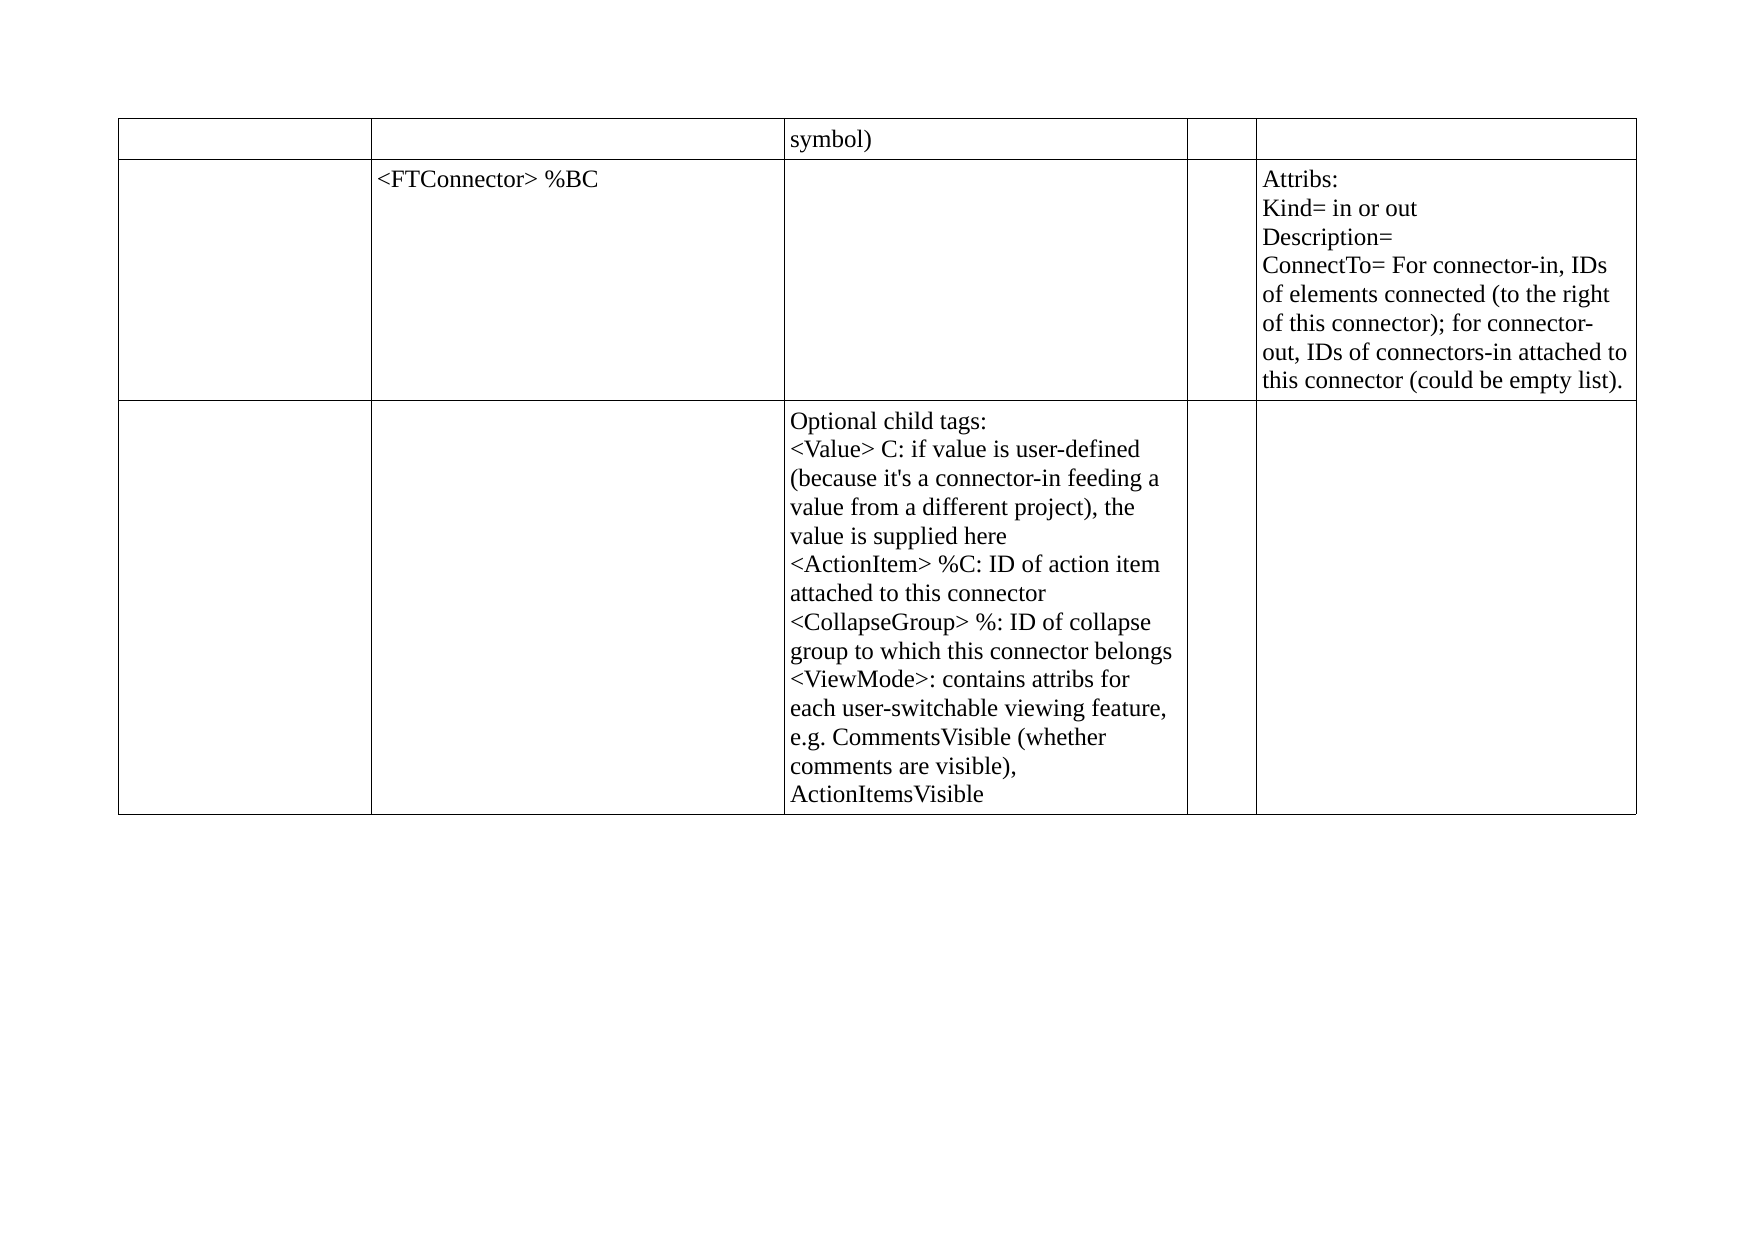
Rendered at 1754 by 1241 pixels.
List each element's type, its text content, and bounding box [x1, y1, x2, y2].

table_cell [372, 119, 784, 158]
table_cell [372, 401, 784, 814]
table_cell Optional child tags: <Value> C: if value is user-defined (because it's a connector-in feeding a value from a different project), the value is supplied here <ActionItem> %C: ID of action item attached to this connector <CollapseGroup> %: ID of collapse group to which this connector belongs <ViewMode>: contains attribs for each user-switchable viewing feature, e.g. CommentsVisible (whether comments are visible), ActionItemsVisible [785, 401, 1187, 814]
table_cell [119, 160, 371, 400]
table_cell [1188, 401, 1256, 814]
table_cell symbol) [785, 119, 1187, 158]
table_cell [119, 401, 371, 814]
table_cell <FTConnector> %BC [372, 160, 784, 400]
table_cell [1257, 119, 1636, 158]
table_cell [1188, 119, 1256, 158]
table_cell [1188, 160, 1256, 400]
table_cell [1257, 401, 1636, 814]
table_cell Attribs: Kind= in or out Description= ConnectTo= For connector-in, IDs of elements connected (to the right of this connector); for connector-out, IDs of connectors-in attached to this connector (could be empty list). [1257, 160, 1636, 400]
table_cell [785, 160, 1187, 400]
table_cell [119, 119, 371, 158]
